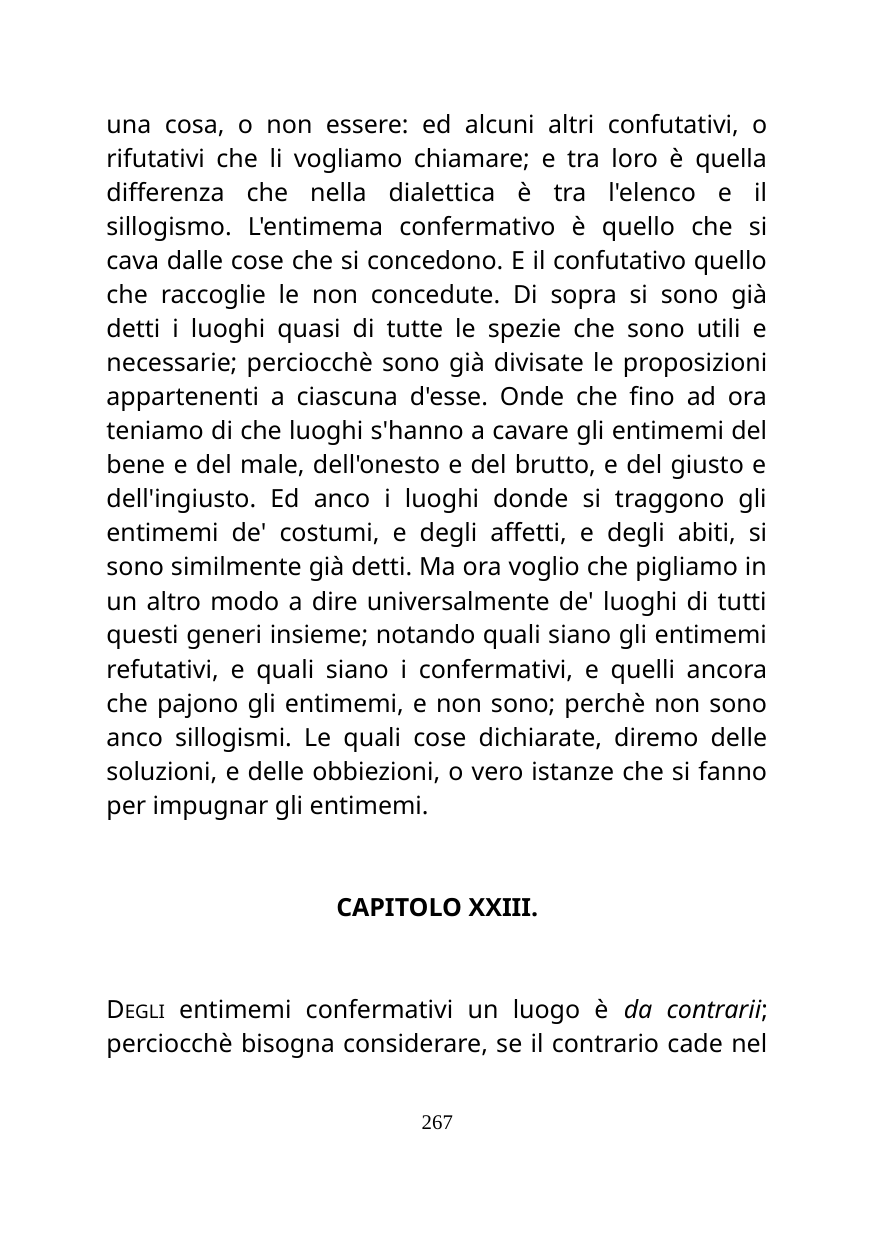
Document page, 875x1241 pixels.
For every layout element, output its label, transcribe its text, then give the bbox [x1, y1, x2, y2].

text DEGLI entimemi confermativi un luogo è da contrarii; perciocchè bisogna considerare, se il contrario cade nel [106, 992, 768, 1060]
text una cosa, o non essere: ed alcuni altri confutativi, o rifutativi che li vogliamo chiamare; e tra loro è quella differenza che nella dialettica è tra l'elenco e il sillogismo. L'entimema confermativo è quello che si cava dalle cose che si concedono. E il confutativo quello che raccoglie le non concedute. Di sopra si sono già detti i luoghi quasi di tutte le spezie che sono utili e necessarie; perciocchè sono già divisate le proposizioni appartenenti a ciascuna d'esse. Onde che fino ad ora teniamo di che luoghi s'hanno a cavare gli entimemi del bene e del male, dell'onesto e del brutto, e del giusto e dell'ingiusto. Ed anco i luoghi donde si traggono gli entimemi de' costumi, e degli affetti, e degli abiti, si sono similmente già detti. Ma ora voglio che pigliamo in un altro modo a dire universalmente de' luoghi di tutti questi generi insieme; notando quali siano gli entimemi refutativi, e quali siano i confermativi, e quelli ancora che pajono gli entimemi, e non sono; perchè non sono anco sillogismi. Le quali cose dichiarate, diremo delle soluzioni, e delle obbiezioni, o vero istanze che si fanno per impugnar gli entimemi. [106, 106, 768, 822]
text CAPITOLO XXIII. [106, 890, 768, 924]
